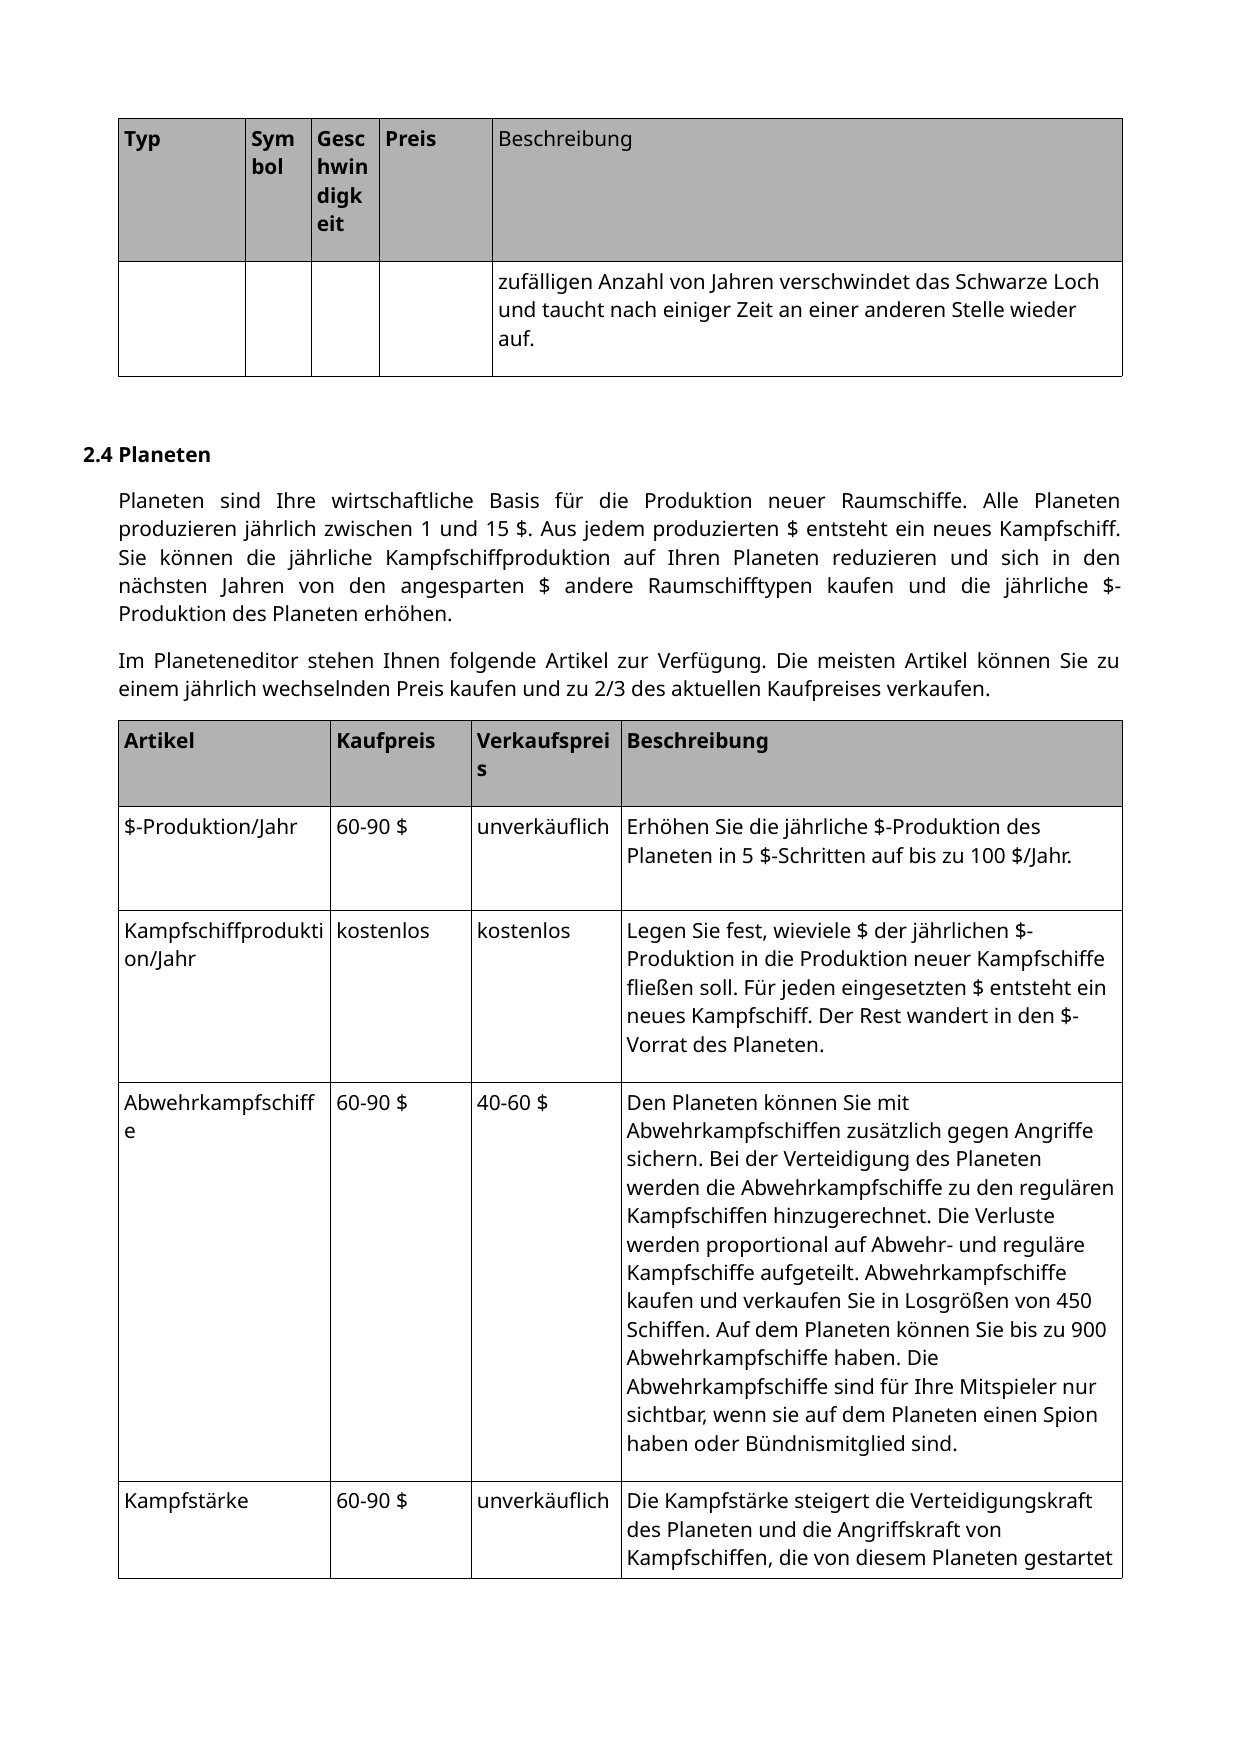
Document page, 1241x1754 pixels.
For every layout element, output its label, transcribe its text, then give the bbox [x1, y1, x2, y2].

table_header Kaufpreis [331, 721, 471, 806]
table_cell Erhöhen Sie die jährliche $-Produktion des Planeten in 5 $-Schritten auf bis zu 100 $/Jahr. [622, 807, 1122, 910]
table_header Typ [119, 119, 245, 261]
table_cell 40-60 $ [472, 1083, 621, 1481]
table_cell Die Kampfstärke steigert die Verteidigungskraft des Planeten und die Angriffskraft von Kampfschiffen, die von diesem Planeten gestartet [622, 1482, 1122, 1578]
table_cell Abwehrkampfschiffe [119, 1083, 330, 1481]
table_cell kostenlos [472, 911, 621, 1082]
table_cell zufälligen Anzahl von Jahren verschwindet das Schwarze Loch und taucht nach einiger Zeit an einer anderen Stelle wieder auf. [493, 262, 1122, 376]
table_cell unverkäuflich [472, 1482, 621, 1578]
table_cell kostenlos [331, 911, 471, 1082]
table_header Beschreibung [493, 119, 1122, 261]
table_header Artikel [119, 721, 330, 806]
table_cell 60-90 $ [331, 1083, 471, 1481]
text Im Planeteneditor stehen Ihnen folgende Artikel zur Verfügung. Die meisten Artikel können Sie zu einem jährlich wechselnden Preis kaufen und zu 2/3 des aktuellen Kaufpreises verkaufen. [118, 646, 1122, 703]
table_header Symbol [246, 119, 311, 261]
table_cell unverkäuflich [472, 807, 621, 910]
table_header Preis [380, 119, 492, 261]
subtitle Planeten [118, 440, 1122, 468]
table_cell [119, 262, 245, 376]
text Planeten sind Ihre wirtschaftliche Basis für die Produktion neuer Raumschiffe. Alle Planeten produzieren jährlich zwischen 1 und 15 $. Aus jedem produzierten $ entsteht ein neues Kampfschiff. Sie können die jährliche Kampfschiffproduktion auf Ihren Planeten reduzieren und sich in den nächsten Jahren von den angesparten $ andere Raumschifftypen kaufen und die jährliche $-Produktion des Planeten erhöhen. [118, 486, 1122, 628]
table_cell Den Planeten können Sie mit Abwehrkampfschiffen zusätzlich gegen Angriffe sichern. Bei der Verteidigung des Planeten werden die Abwehrkampfschiffe zu den regulären Kampfschiffen hinzugerechnet. Die Verluste werden proportional auf Abwehr- und reguläre Kampfschiffe aufgeteilt. Abwehrkampfschiffe kaufen und verkaufen Sie in Losgrößen von 450 Schiffen. Auf dem Planeten können Sie bis zu 900 Abwehrkampfschiffe haben. Die Abwehrkampfschiffe sind für Ihre Mitspieler nur sichtbar, wenn sie auf dem Planeten einen Spion haben oder Bündnismitglied sind. [622, 1083, 1122, 1481]
table_cell $-Produktion/Jahr [119, 807, 330, 910]
table_cell [246, 262, 311, 376]
table_cell 60-90 $ [331, 807, 471, 910]
table_cell [312, 262, 379, 376]
table_cell Kampfschiffproduktion/Jahr [119, 911, 330, 1082]
table_header Beschreibung [622, 721, 1122, 806]
table_cell 60-90 $ [331, 1482, 471, 1578]
table_cell - [380, 262, 492, 376]
table_header Geschwindigkeit [312, 119, 379, 261]
table_cell Legen Sie fest, wieviele $ der jährlichen $-Produktion in die Produktion neuer Kampfschiffe fließen soll. Für jeden eingesetzten $ entsteht ein neues Kampfschiff. Der Rest wandert in den $-Vorrat des Planeten. [622, 911, 1122, 1082]
table_cell Kampfstärke [119, 1482, 330, 1578]
table_header Verkaufspreis [472, 721, 621, 806]
